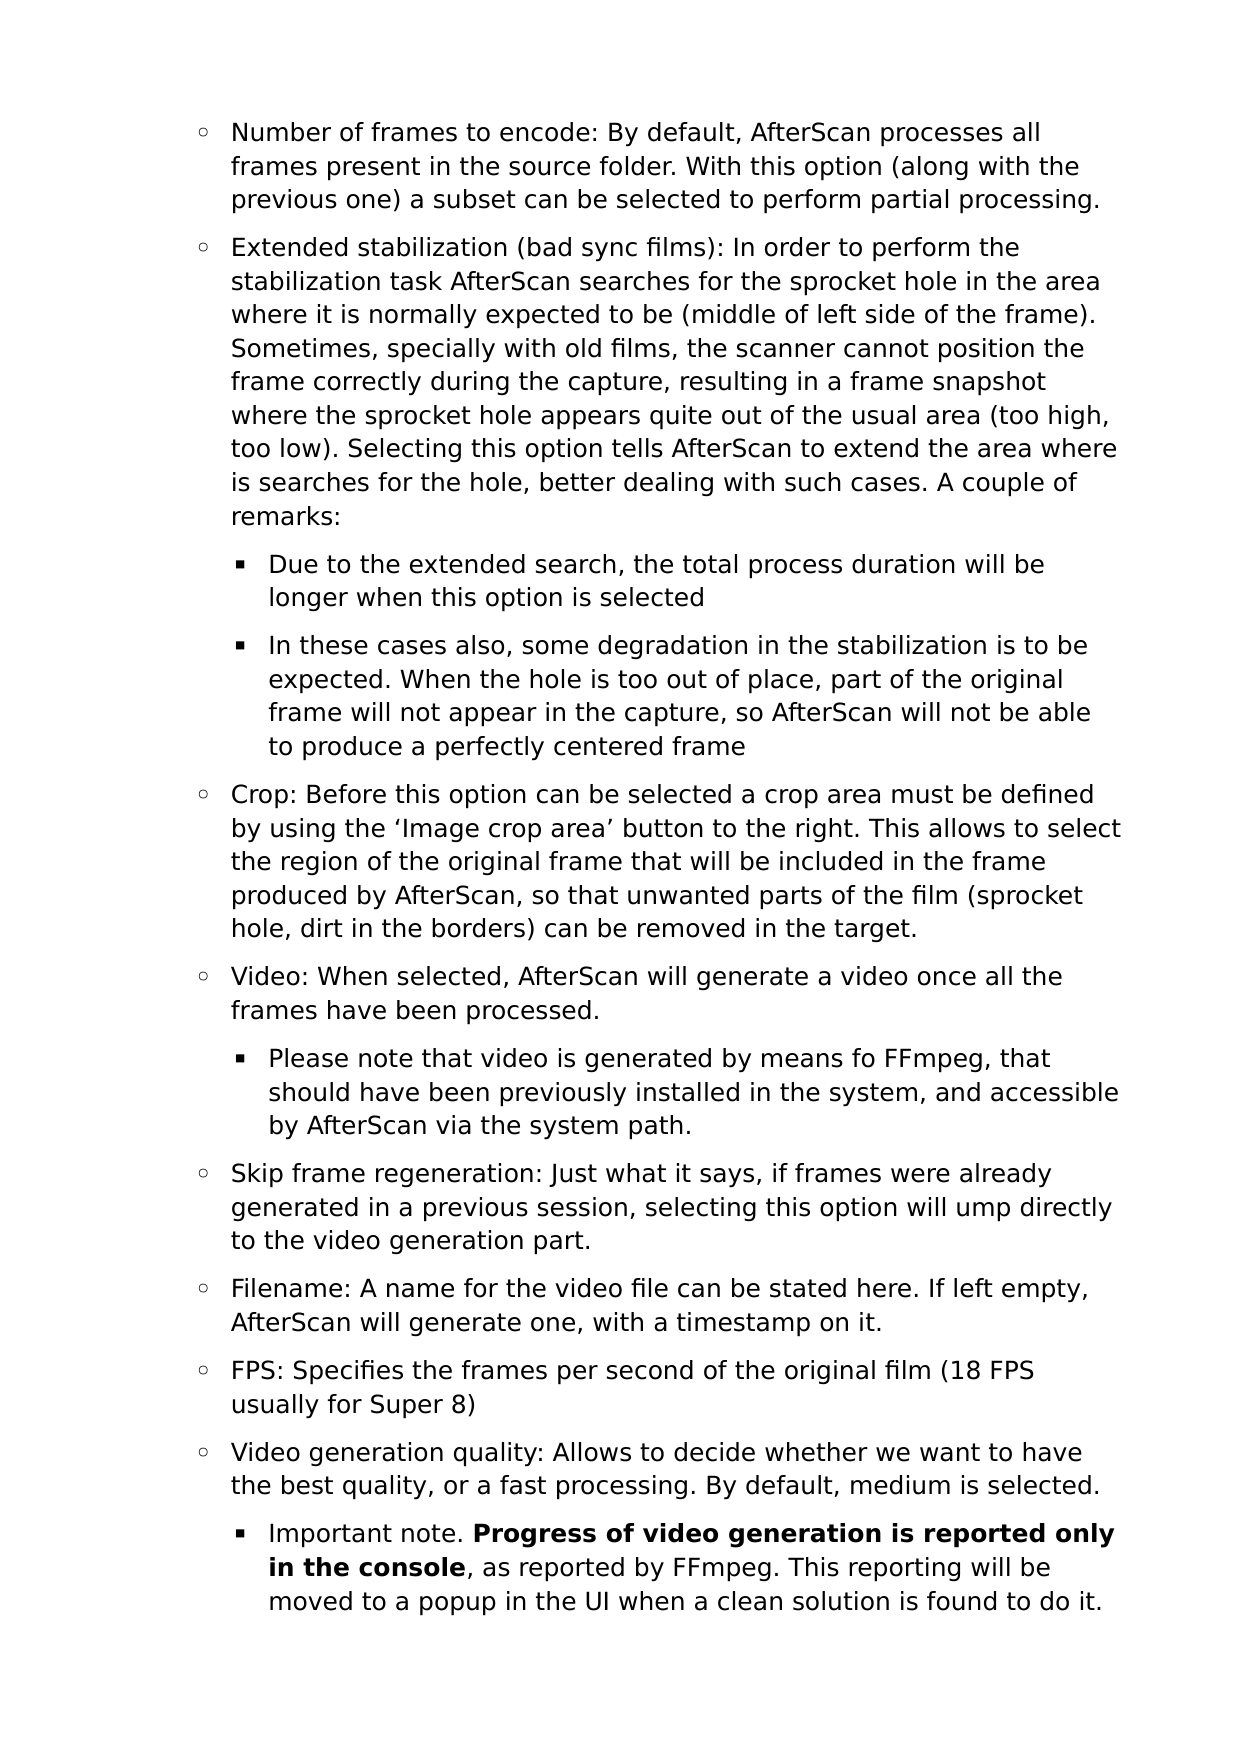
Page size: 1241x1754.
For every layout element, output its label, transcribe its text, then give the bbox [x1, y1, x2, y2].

list Skip frame regeneration: Just what it says, if frames were already generated in a previous session, selecting this option will ump directly to the video generation part. [193, 1159, 1122, 1256]
list Crop: Before this option can be selected a crop area must be defined by using the ‘Image crop area’ button to the right. This allows to select the region of the original frame that will be included in the frame produced by AfterScan, so that unwanted parts of the film (sprocket hole, dirt in the borders) can be removed in the target. [193, 780, 1122, 943]
list Extended stabilization (bad sync films): In order to perform the stabilization task AfterScan searches for the sprocket hole in the area where it is normally expected to be (middle of left side of the frame). Sometimes, specially with old films, the scanner cannot position the frame correctly during the capture, resulting in a frame snapshot where the sprocket hole appears quite out of the usual area (too high, too low). Selecting this option tells AfterScan to extend the area where is searches for the hole, better dealing with such cases. A couple of remarks: [193, 233, 1122, 531]
list FPS: Specifies the frames per second of the original film (18 FPS usually for Super 8) [193, 1356, 1122, 1419]
list Due to the extended search, the total process duration will be longer when this option is selected [231, 550, 1122, 612]
list Please note that video is generated by means fo FFmpeg, that should have been previously installed in the system, and accessible by AfterScan via the system path. [231, 1044, 1122, 1140]
list Important note. Progress of video generation is reported only in the console, as reported by FFmpeg. This reporting will be moved to a popup in the UI when a clean solution is found to do it. [231, 1519, 1122, 1616]
list Video: When selected, AfterScan will generate a video once all the frames have been processed. [193, 962, 1122, 1025]
list Number of frames to encode: By default, AfterScan processes all frames present in the source folder. With this option (along with the previous one) a subset can be selected to perform partial processing. [193, 118, 1122, 214]
list In these cases also, some degradation in the stabilization is to be expected. When the hole is too out of place, part of the original frame will not appear in the capture, so AfterScan will not be able to produce a perfectly centered frame [231, 631, 1122, 761]
list Video generation quality: Allows to decide whether we want to have the best quality, or a fast processing. By default, medium is selected. [193, 1438, 1122, 1501]
list Filename: A name for the video file can be stated here. If left empty, AfterScan will generate one, with a timestamp on it. [193, 1274, 1122, 1337]
